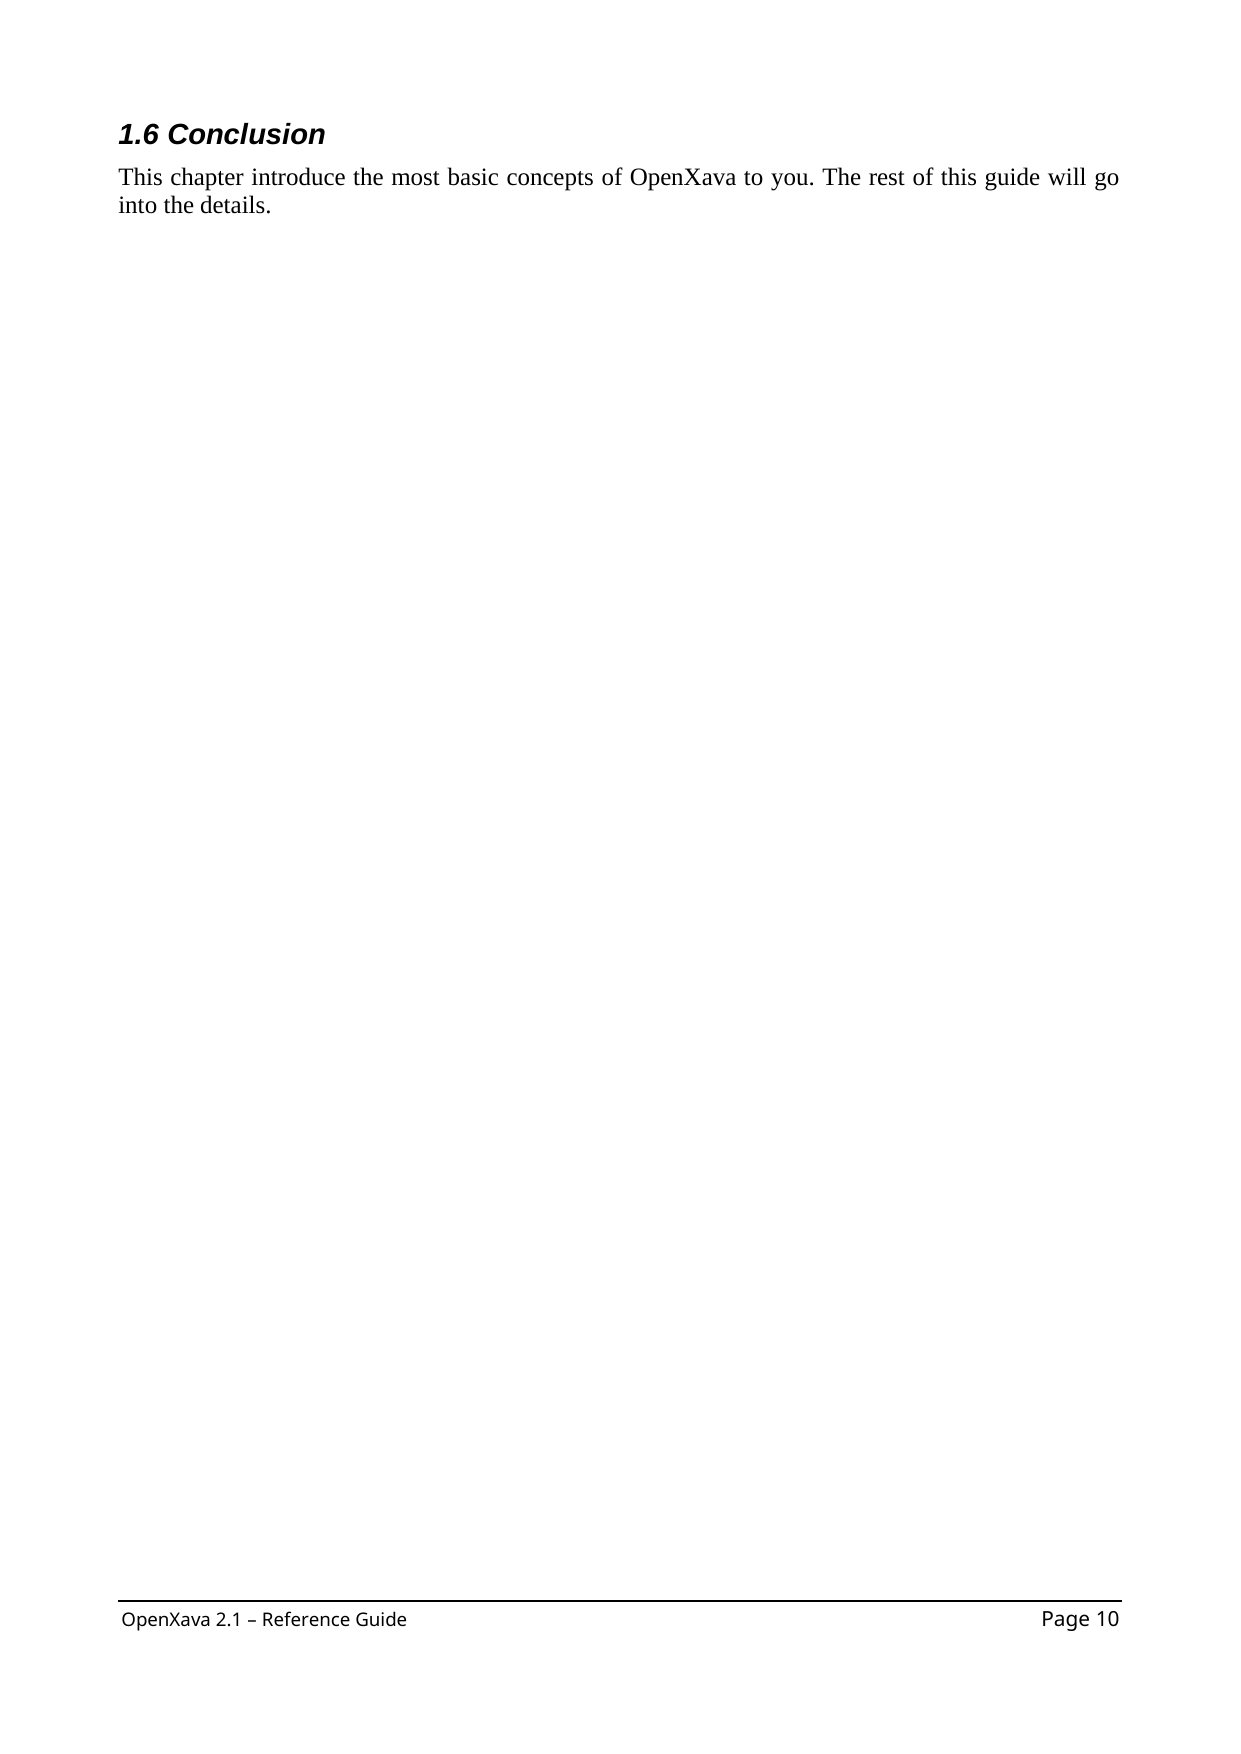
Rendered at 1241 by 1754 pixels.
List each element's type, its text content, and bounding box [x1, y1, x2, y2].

text This chapter introduce the most basic concepts of OpenXava to you. The rest of this guide will go into the details. [118, 163, 1122, 219]
subtitle Conclusion [118, 118, 1122, 151]
